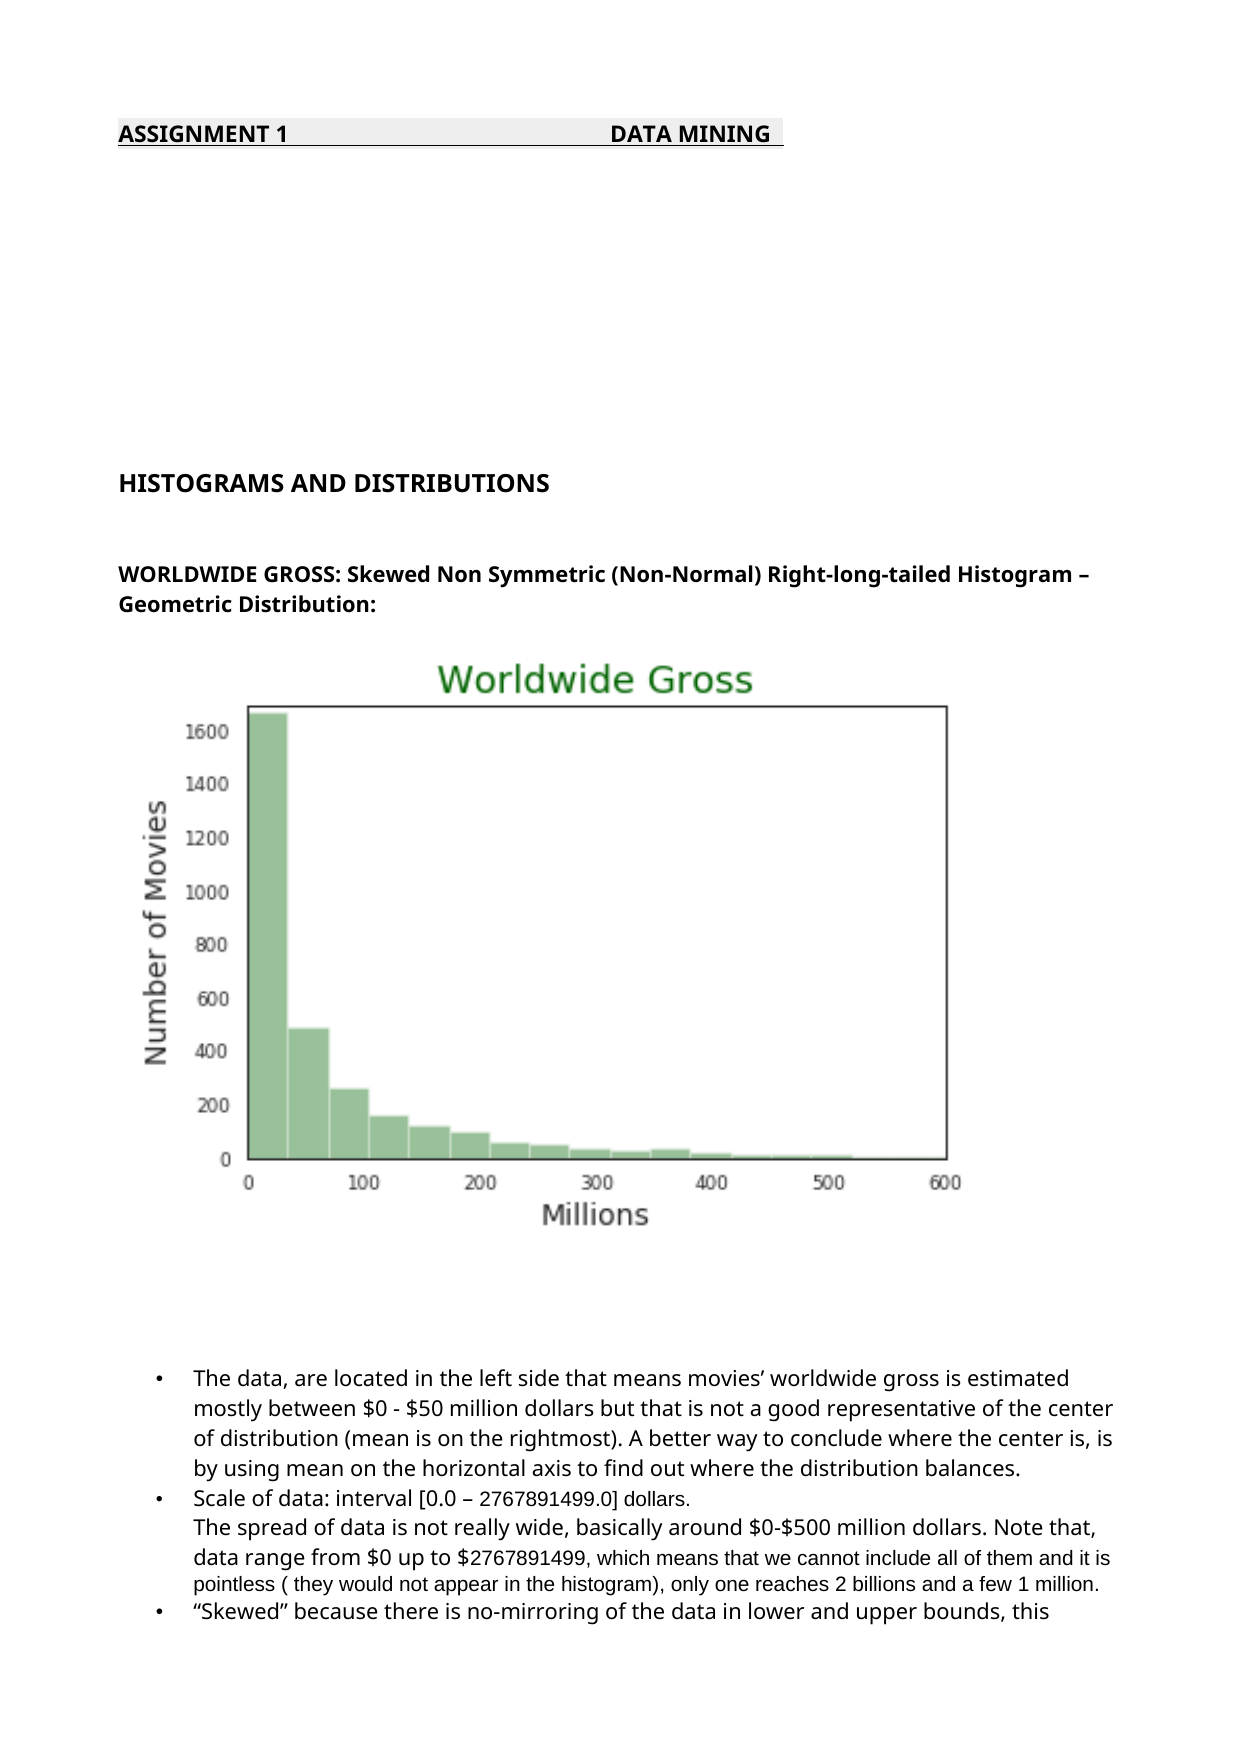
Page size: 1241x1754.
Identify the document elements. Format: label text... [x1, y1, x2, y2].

list “Skewed” because there is no-mirroring of the data in lower and upper bounds, this [156, 1596, 1122, 1626]
text WORLDWIDE GROSS: Skewed Non Symmetric (Non-Normal) Right-long-tailed Histogram – Geometric Distribution: [118, 559, 1122, 618]
list The data, are located in the left side that means movies’ worldwide gross is estimated mostly between $0 - $50 million dollars but that is not a good representative of the center of distribution (mean is on the rightmost). A better way to conclude where the center is, is by using mean on the horizontal axis to find out where the distribution balances. [156, 1363, 1122, 1482]
list Scale of data: interval [0.0 – 2767891499.0] dollars. [156, 1482, 1122, 1512]
text HISTOGRAMS AND DISTRIBUTIONS [118, 465, 1122, 499]
list The spread of data is not really wide, basically around $0-$500 million dollars. Note that, data range from $0 up to $2767891499, which means that we cannot include all of them and it is pointless ( they would not appear in the histogram), only one reaches 2 billions and a few 1 million. [156, 1512, 1122, 1596]
picture [135, 633, 1036, 1234]
